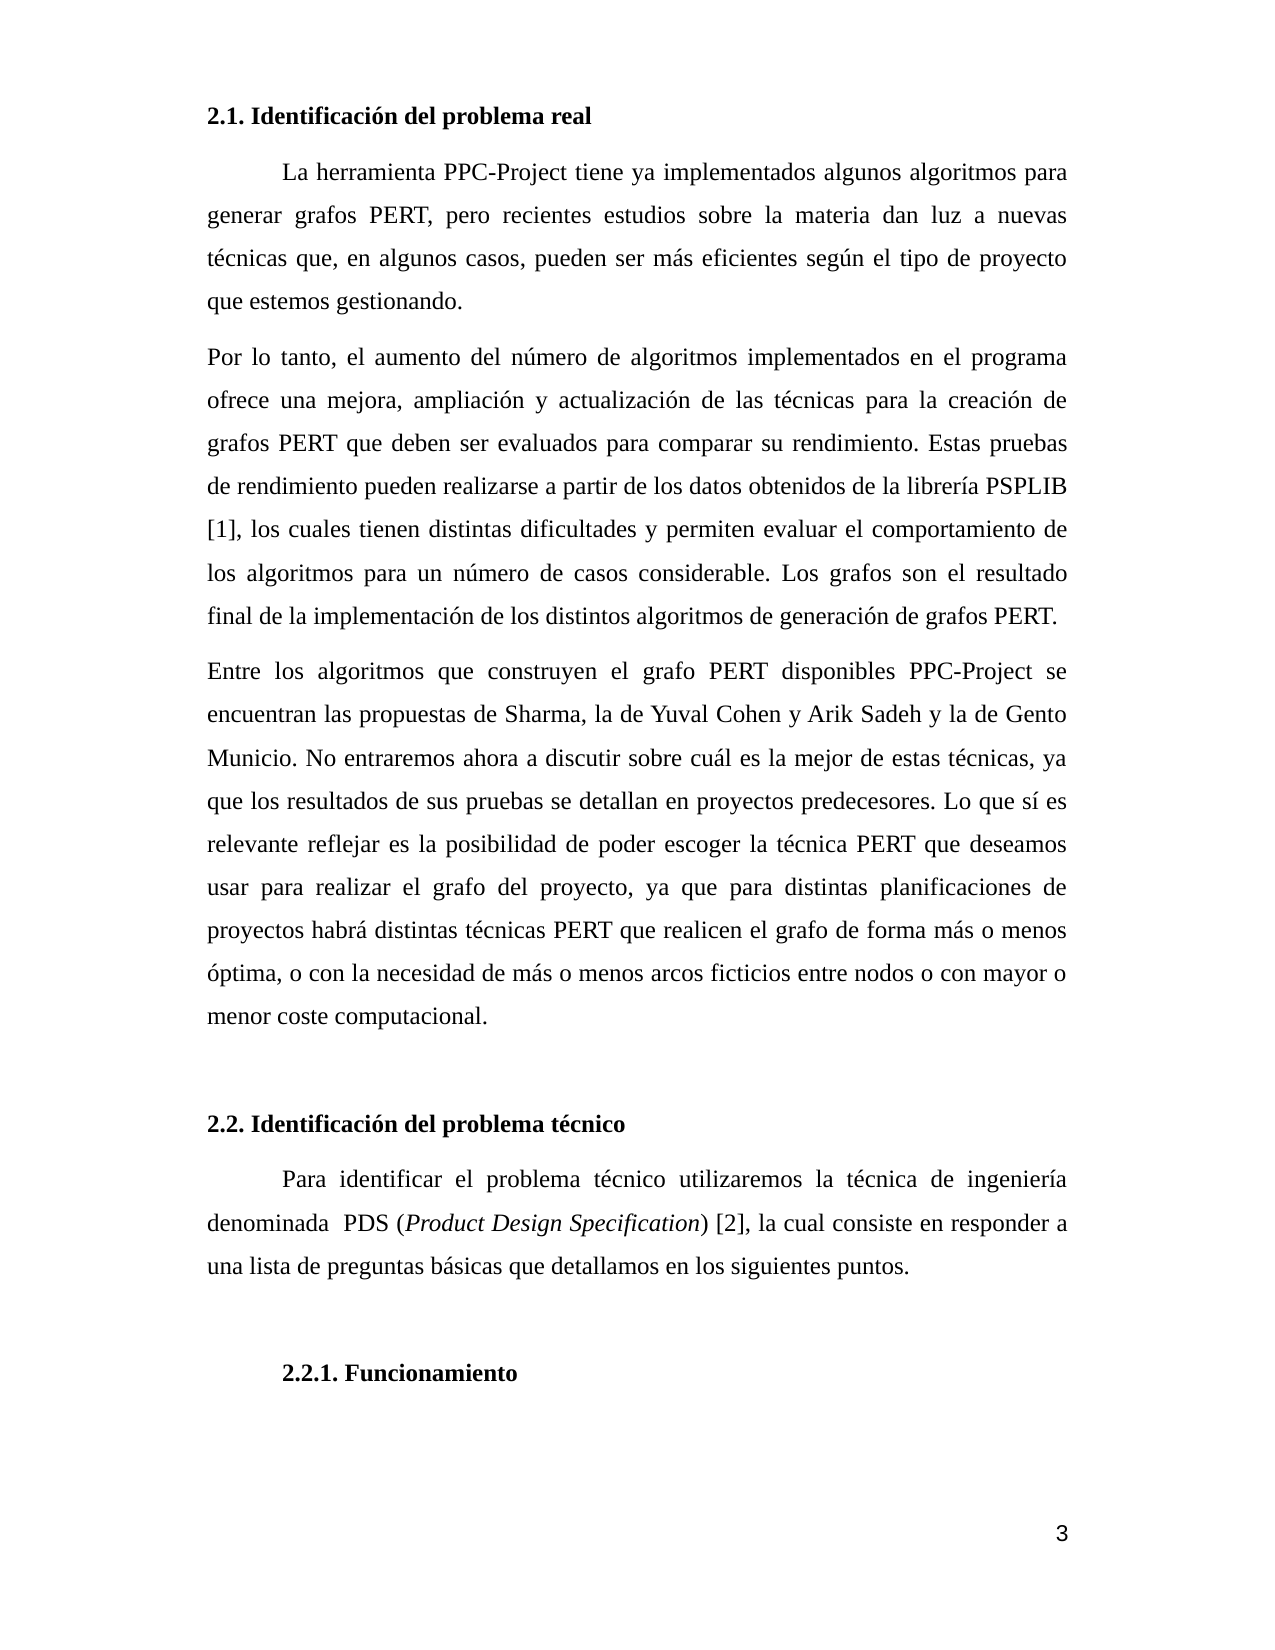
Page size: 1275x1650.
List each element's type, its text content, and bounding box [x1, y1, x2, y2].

text Por lo tanto, el aumento del número de algoritmos implementados en el programa ofrece una mejora, ampliación y actualización de las técnicas para la creación de grafos PERT que deben ser evaluados para comparar su rendimiento. Estas pruebas de rendimiento pueden realizarse a partir de los datos obtenidos de la librería PSPLIB [1], los cuales tienen distintas dificultades y permiten evaluar el comportamiento de los algoritmos para un número de casos considerable. Los grafos son el resultado final de la implementación de los distintos algoritmos de generación de grafos PERT. [207, 342, 1068, 629]
text La herramienta PPC-Project tiene ya implementados algunos algoritmos para generar grafos PERT, pero recientes estudios sobre la materia dan luz a nuevas técnicas que, en algunos casos, pueden ser más eficientes según el tipo de proyecto que estemos gestionando. [207, 157, 1068, 315]
text 2.1. Identificación del problema real [207, 101, 1068, 130]
text Entre los algoritmos que construyen el grafo PERT disponibles PPC-Project se encuentran las propuestas de Sharma, la de Yuval Cohen y Arik Sadeh y la de Gento Municio. No entraremos ahora a discutir sobre cuál es la mejor de estas técnicas, ya que los resultados de sus pruebas se detallan en proyectos predecesores. Lo que sí es relevante reflejar es la posibilidad de poder escoger la técnica PERT que deseamos usar para realizar el grafo del proyecto, ya que para distintas planificaciones de proyectos habrá distintas técnicas PERT que realicen el grafo de forma más o menos óptima, o con la necesidad de más o menos arcos ficticios entre nodos o con mayor o menor coste computacional. [207, 656, 1068, 1030]
text 2.2.1. Funcionamiento [207, 1358, 1068, 1387]
text 2.2. Identificación del problema técnico [207, 1109, 1068, 1138]
text Para identificar el problema técnico utilizaremos la técnica de ingeniería denominada PDS (Product Design Specification) [2], la cual consiste en responder a una lista de preguntas básicas que detallamos en los siguientes puntos. [207, 1164, 1068, 1279]
